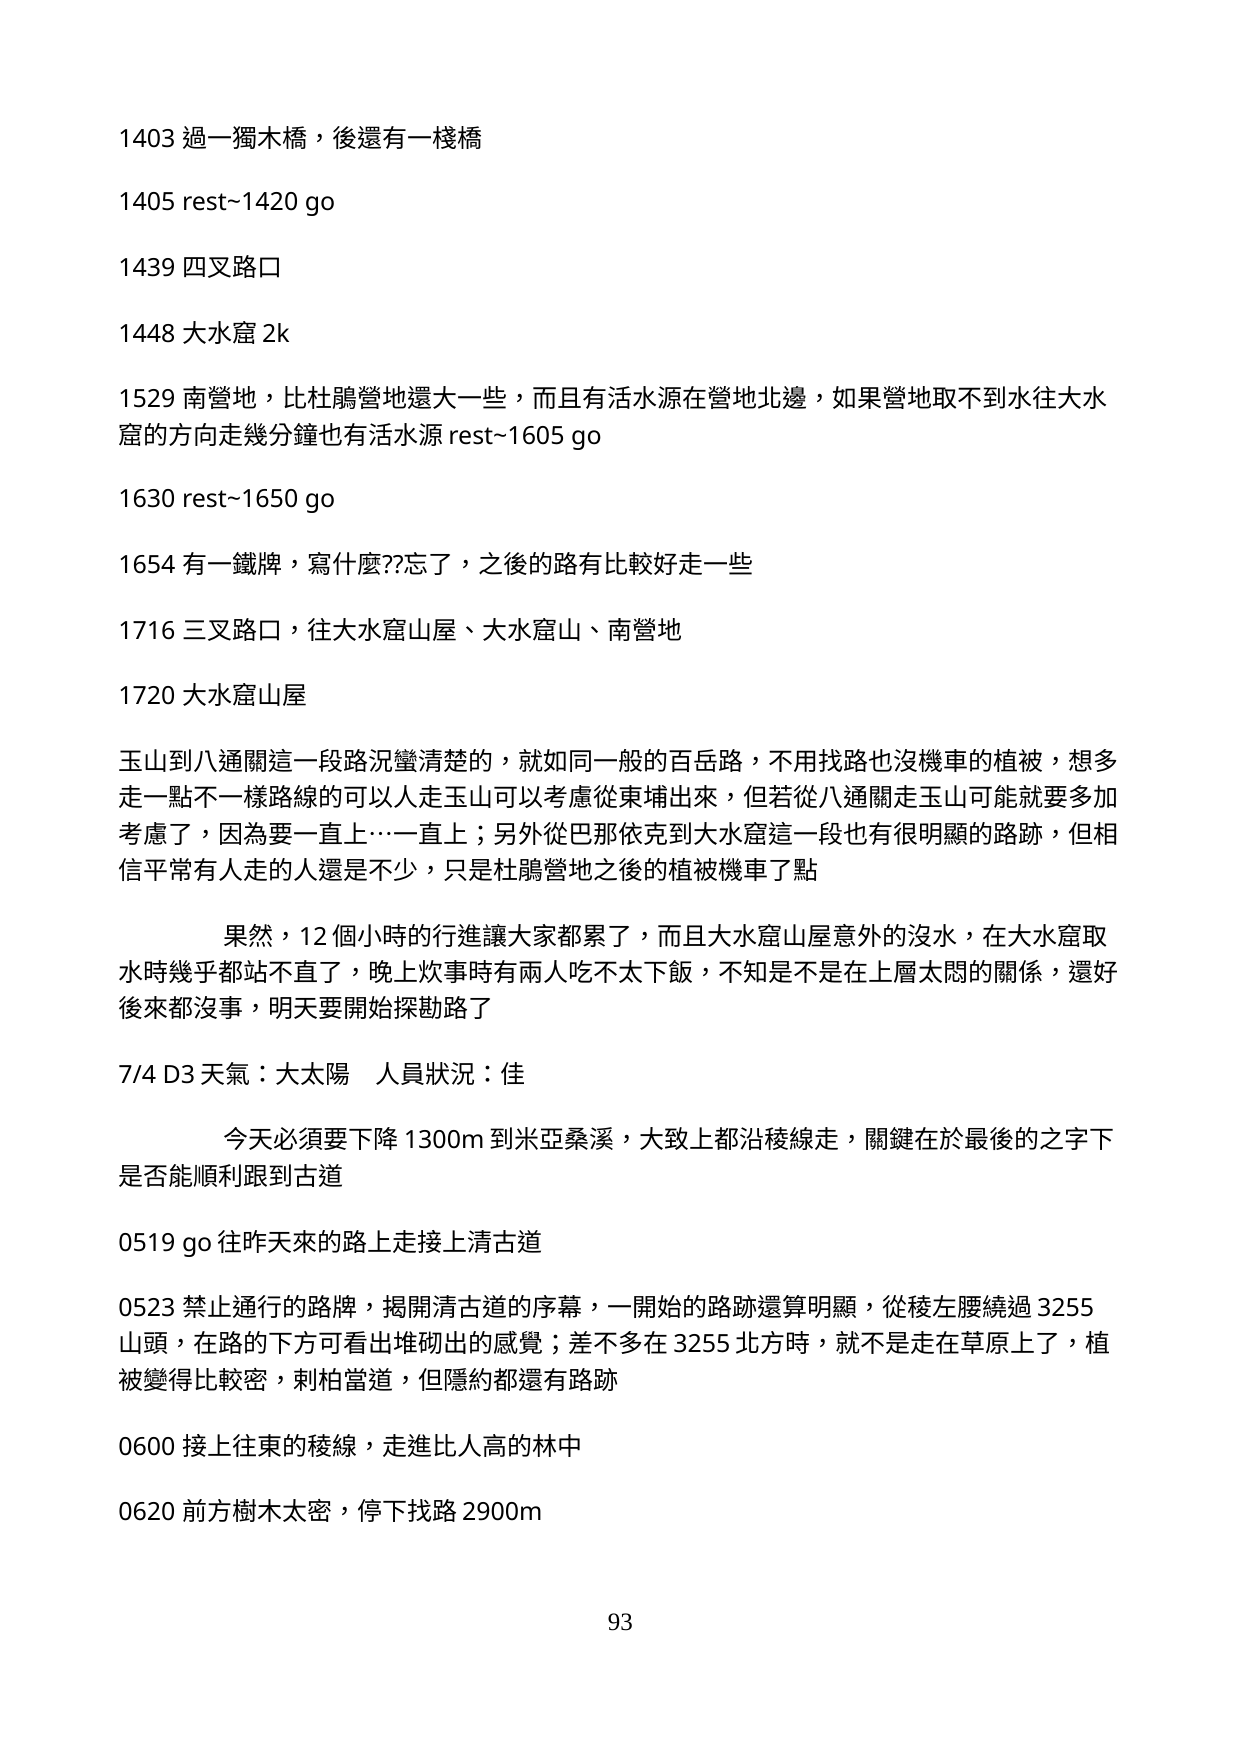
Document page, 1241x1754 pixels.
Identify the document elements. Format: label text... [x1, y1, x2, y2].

text 今天必須要下降1300m到米亞桑溪，大致上都沿稜線走，關鍵在於最後的之字下是否能順利跟到古道 [118, 1120, 1122, 1192]
text 0620 前方樹木太密，停下找路2900m [118, 1492, 1122, 1528]
text 1439 四叉路口 [118, 247, 1122, 284]
text 7/4 D3天氣：大太陽 人員狀況：佳 [118, 1054, 1122, 1091]
text 1654 有一鐵牌，寫什麼??忘了，之後的路有比較好走一些 [118, 544, 1122, 581]
text 果然，12個小時的行進讓大家都累了，而且大水窟山屋意外的沒水，在大水窟取水時幾乎都站不直了，晚上炊事時有兩人吃不太下飯，不知是不是在上層太悶的關係，還好後來都沒事，明天要開始探勘路了 [118, 916, 1122, 1025]
text 1716 三叉路口，往大水窟山屋、大水窟山、南營地 [118, 610, 1122, 646]
text 玉山到八通關這一段路況蠻清楚的，就如同一般的百岳路，不用找路也沒機車的植被，想多走一點不一樣路線的可以人走玉山可以考慮從東埔出來，但若從八通關走玉山可能就要多加考慮了，因為要一直上…一直上；另外從巴那依克到大水窟這一段也有很明顯的路跡，但相信平常有人走的人還是不少，只是杜鵑營地之後的植被機車了點 [118, 742, 1122, 887]
text 1529 南營地，比杜鵑營地還大一些，而且有活水源在營地北邊，如果營地取不到水往大水窟的方向走幾分鐘也有活水源rest~1605 go [118, 379, 1122, 451]
text 1630 rest~1650 go [118, 481, 1122, 515]
text 1720 大水窟山屋 [118, 676, 1122, 712]
text 1448 大水窟2k [118, 313, 1122, 349]
text 0519 go往昨天來的路上走接上清古道 [118, 1222, 1122, 1258]
text 0600 接上往東的稜線，走進比人高的林中 [118, 1426, 1122, 1462]
text 0523 禁止通行的路牌，揭開清古道的序幕，一開始的路跡還算明顯，從稜左腰繞過3255山頭，在路的下方可看出堆砌出的感覺；差不多在3255北方時，就不是走在草原上了，植被變得比較密，剌柏當道，但隱約都還有路跡 [118, 1288, 1122, 1396]
text 1405 rest~1420 go [118, 184, 1122, 218]
text 1403 過一獨木橋，後還有一棧橋 [118, 118, 1122, 154]
